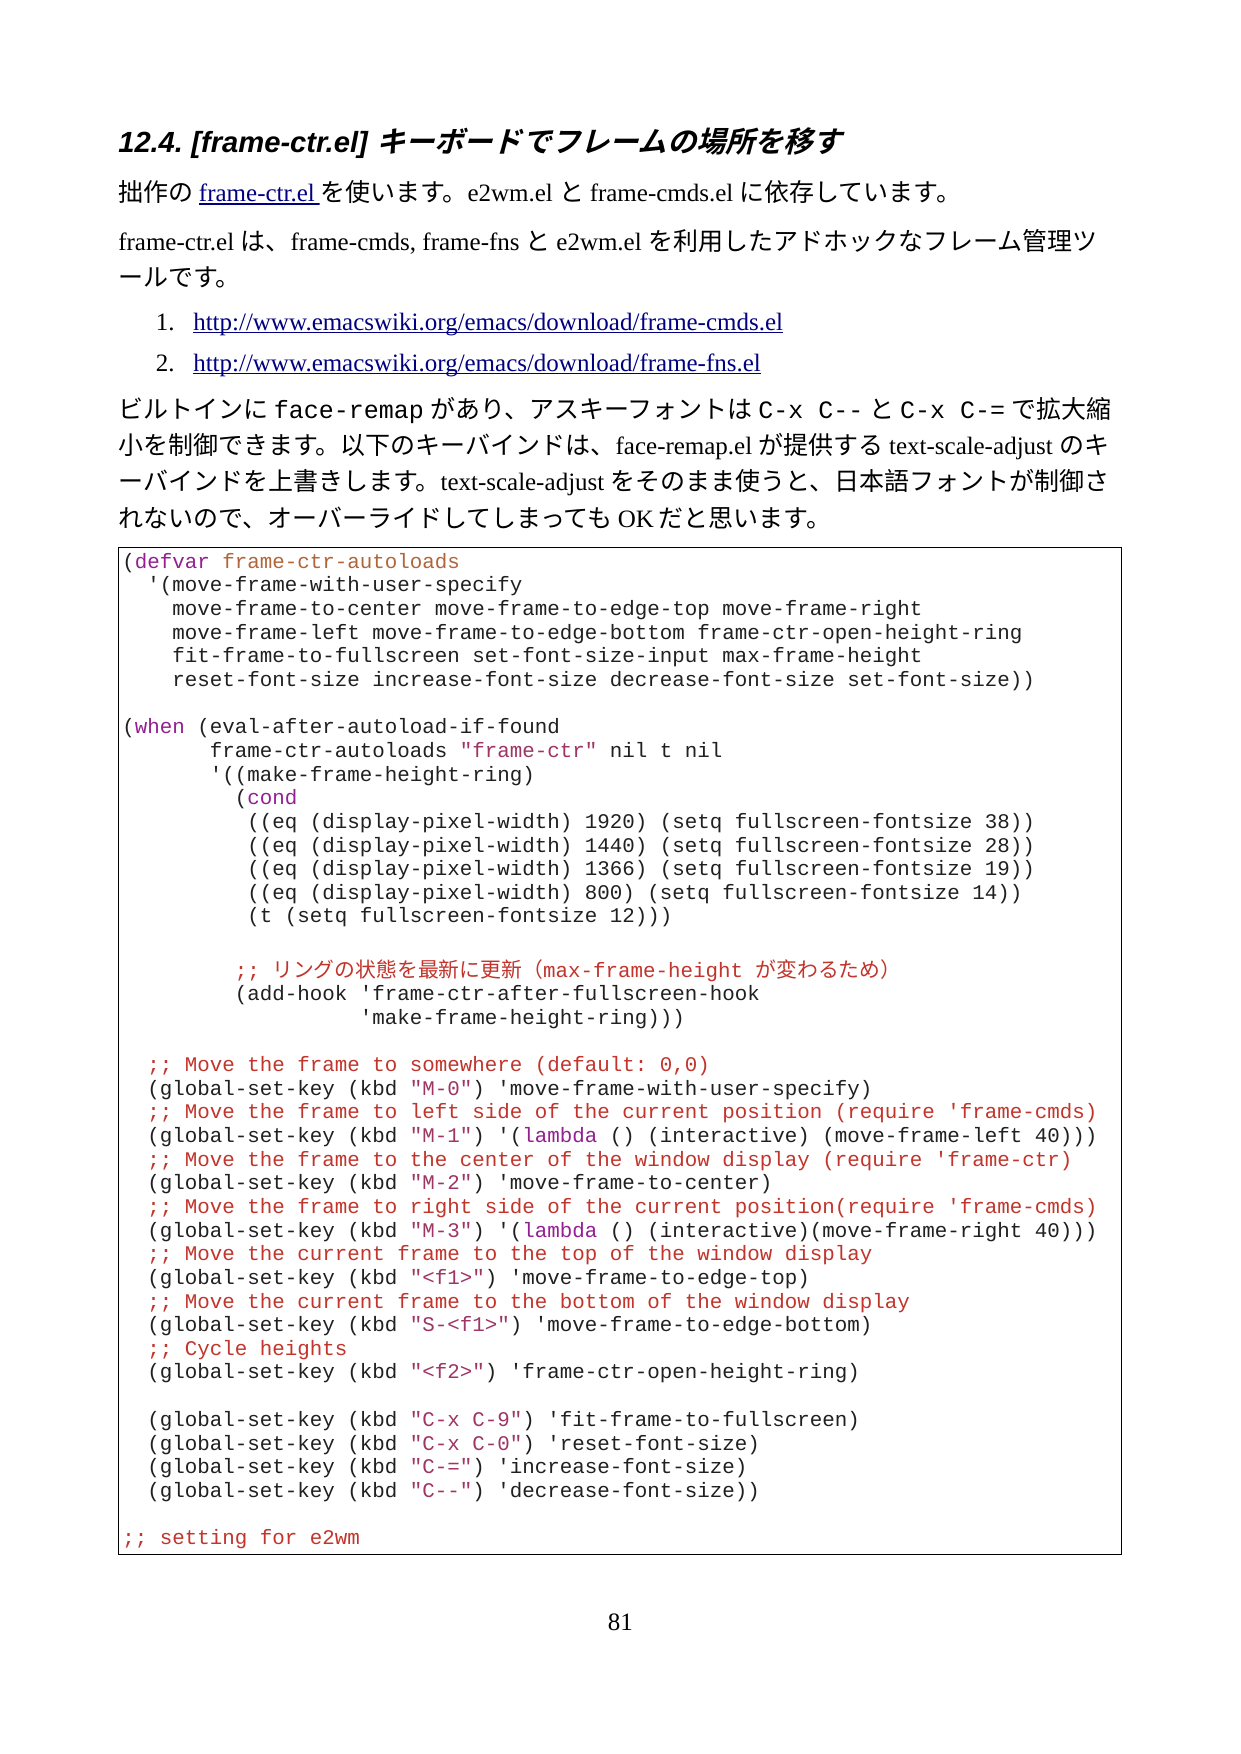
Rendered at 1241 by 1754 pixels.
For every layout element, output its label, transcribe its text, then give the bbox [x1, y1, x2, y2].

text ;; Move the frame to left side of the current position (require 'frame-cmds) [119, 1097, 1121, 1121]
text frame-ctr.el は、frame-cmds, frame-fns と e2wm.el を利用したアドホックなフレーム管理ツールです。 [118, 222, 1122, 294]
text (add-hook 'frame-ctr-after-fullscreen-hook [119, 979, 1121, 1003]
text ;; Move the current frame to the bottom of the window display [119, 1287, 1121, 1310]
text (when (eval-after-autoload-if-found [119, 712, 1121, 736]
list http://www.emacswiki.org/emacs/download/frame-cmds.el [156, 307, 1122, 335]
text reset-font-size increase-font-size decrease-font-size set-font-size)) [119, 665, 1121, 689]
text (global-set-key (kbd "C-=") 'increase-font-size) [119, 1452, 1121, 1476]
text 拙作の frame-ctr.elを使います。e2wm.el と frame-cmds.el に依存しています。 [118, 173, 1122, 209]
text (global-set-key (kbd "C-x C-0") 'reset-font-size) [119, 1428, 1121, 1452]
text (global-set-key (kbd "M-3") '(lambda () (interactive)(move-frame-right 40))) [119, 1216, 1121, 1239]
list http://www.emacswiki.org/emacs/download/frame-fns.el [156, 348, 1122, 377]
text fit-frame-to-fullscreen set-font-size-input max-frame-height [119, 641, 1121, 665]
subtitle [frame-ctr.el] キーボードでフレームの場所を移す [118, 118, 1122, 160]
text 'make-frame-height-ring))) [119, 1003, 1121, 1027]
text ;; Move the frame to right side of the current position(require 'frame-cmds) [119, 1192, 1121, 1216]
text ((eq (display-pixel-width) 1440) (setq fullscreen-fontsize 28)) [119, 831, 1121, 854]
text ;; setting for e2wm [119, 1523, 1121, 1554]
text move-frame-to-center move-frame-to-edge-top move-frame-right [119, 594, 1121, 618]
text move-frame-left move-frame-to-edge-bottom frame-ctr-open-height-ring [119, 618, 1121, 641]
text (global-set-key (kbd "S-<f1>") 'move-frame-to-edge-bottom) [119, 1310, 1121, 1334]
text (global-set-key (kbd "M-1") '(lambda () (interactive) (move-frame-left 40))) [119, 1121, 1121, 1145]
text (t (setq fullscreen-fontsize 12))) [119, 902, 1121, 925]
text ビルトインに face-remap があり、アスキーフォントは C-x C-- と C-x C-= で拡大縮小を制御できます。以下のキーバインドは、face-remap.el が提供する text-scale-adjust のキーバインドを上書きします。text-scale-adjust をそのまま使うと、日本語フォントが制御されないので、オーバーライドしてしまってもOKだと思います。 [118, 389, 1122, 534]
text ;; Move the frame to the center of the window display (require 'frame-ctr) [119, 1145, 1121, 1168]
text (global-set-key (kbd "M-0") 'move-frame-with-user-specify) [119, 1074, 1121, 1097]
text (global-set-key (kbd "<f2>") 'frame-ctr-open-height-ring) [119, 1358, 1121, 1381]
text ;; Cycle heights [119, 1334, 1121, 1358]
text '((make-frame-height-ring) [119, 760, 1121, 783]
text (global-set-key (kbd "C-x C-9") 'fit-frame-to-fullscreen) [119, 1405, 1121, 1428]
text '(move-frame-with-user-specify [119, 571, 1121, 594]
text (defvar frame-ctr-autoloads [119, 548, 1121, 571]
text (global-set-key (kbd "M-2") 'move-frame-to-center) [119, 1168, 1121, 1192]
text ;; Move the current frame to the top of the window display [119, 1239, 1121, 1263]
text frame-ctr-autoloads "frame-ctr" nil t nil [119, 736, 1121, 760]
text ;; リングの状態を最新に更新（max-frame-height が変わるため） [119, 949, 1121, 979]
text (global-set-key (kbd "C--") 'decrease-font-size)) [119, 1476, 1121, 1499]
text ;; Move the frame to somewhere (default: 0,0) [119, 1050, 1121, 1074]
text (global-set-key (kbd "<f1>") 'move-frame-to-edge-top) [119, 1263, 1121, 1287]
text ((eq (display-pixel-width) 1920) (setq fullscreen-fontsize 38)) [119, 807, 1121, 831]
text ((eq (display-pixel-width) 800) (setq fullscreen-fontsize 14)) [119, 878, 1121, 902]
text (cond [119, 783, 1121, 807]
text ((eq (display-pixel-width) 1366) (setq fullscreen-fontsize 19)) [119, 854, 1121, 878]
